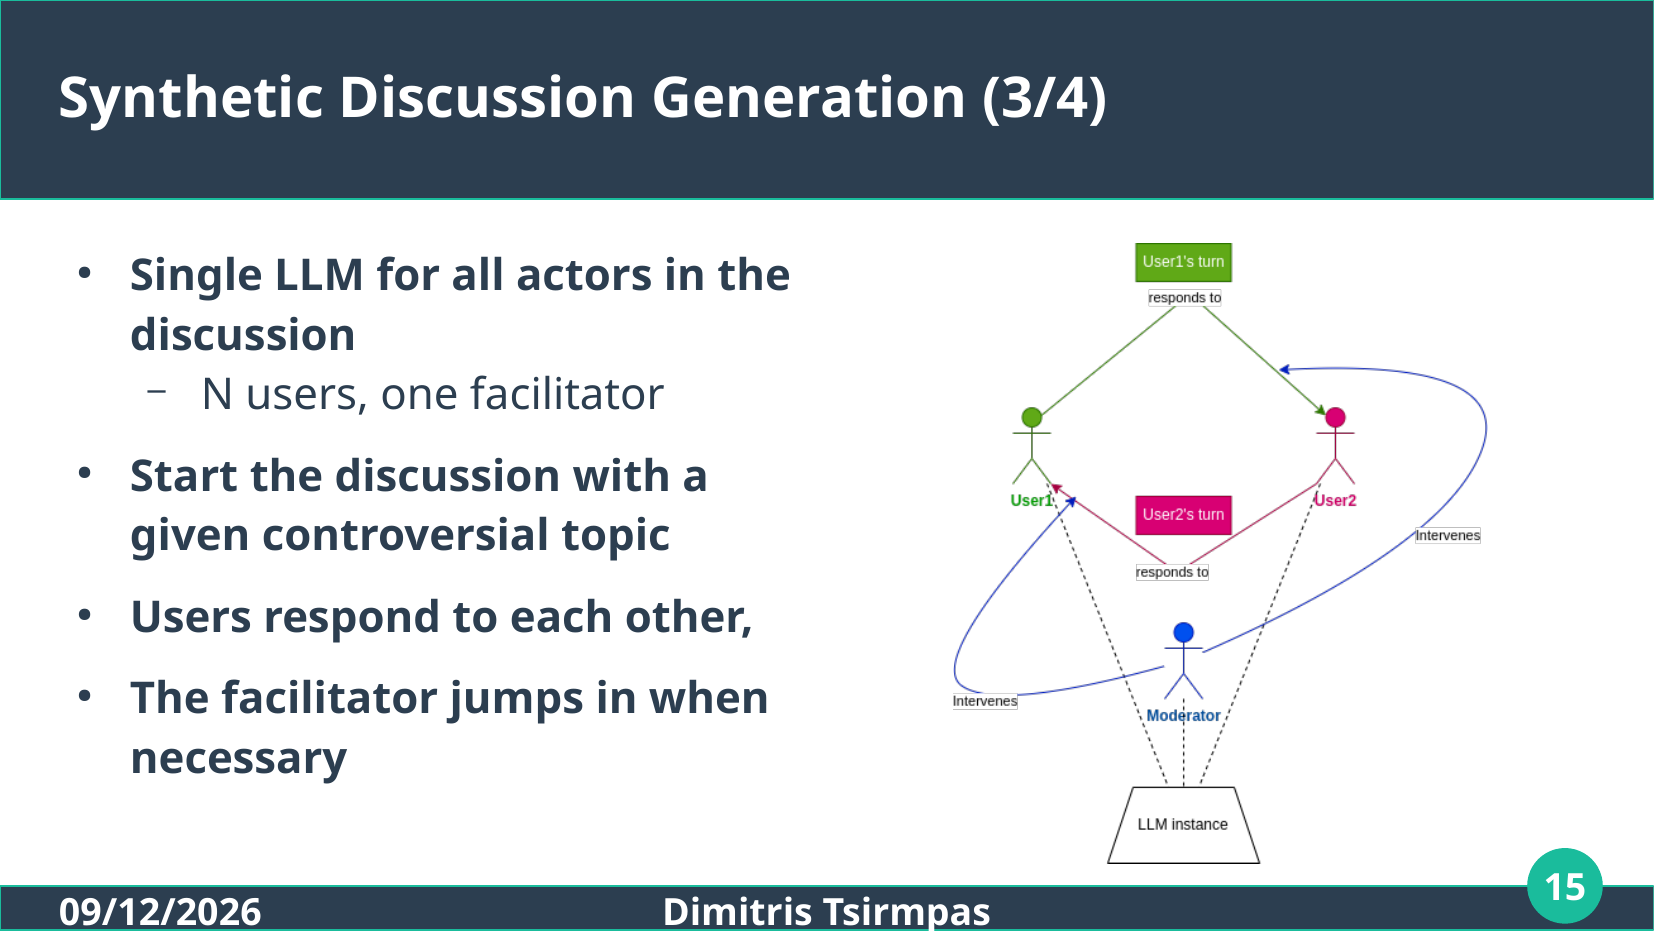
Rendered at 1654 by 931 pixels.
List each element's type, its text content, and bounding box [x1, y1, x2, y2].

title Synthetic Discussion Generation (3/4) [59, 37, 1595, 155]
list Single LLM for all actors in the discussion N users, one facilitator Start the discussion with a given controversial topic Users respond to each other, The facilitator jumps in when necessary [59, 243, 809, 864]
picture [953, 243, 1488, 864]
